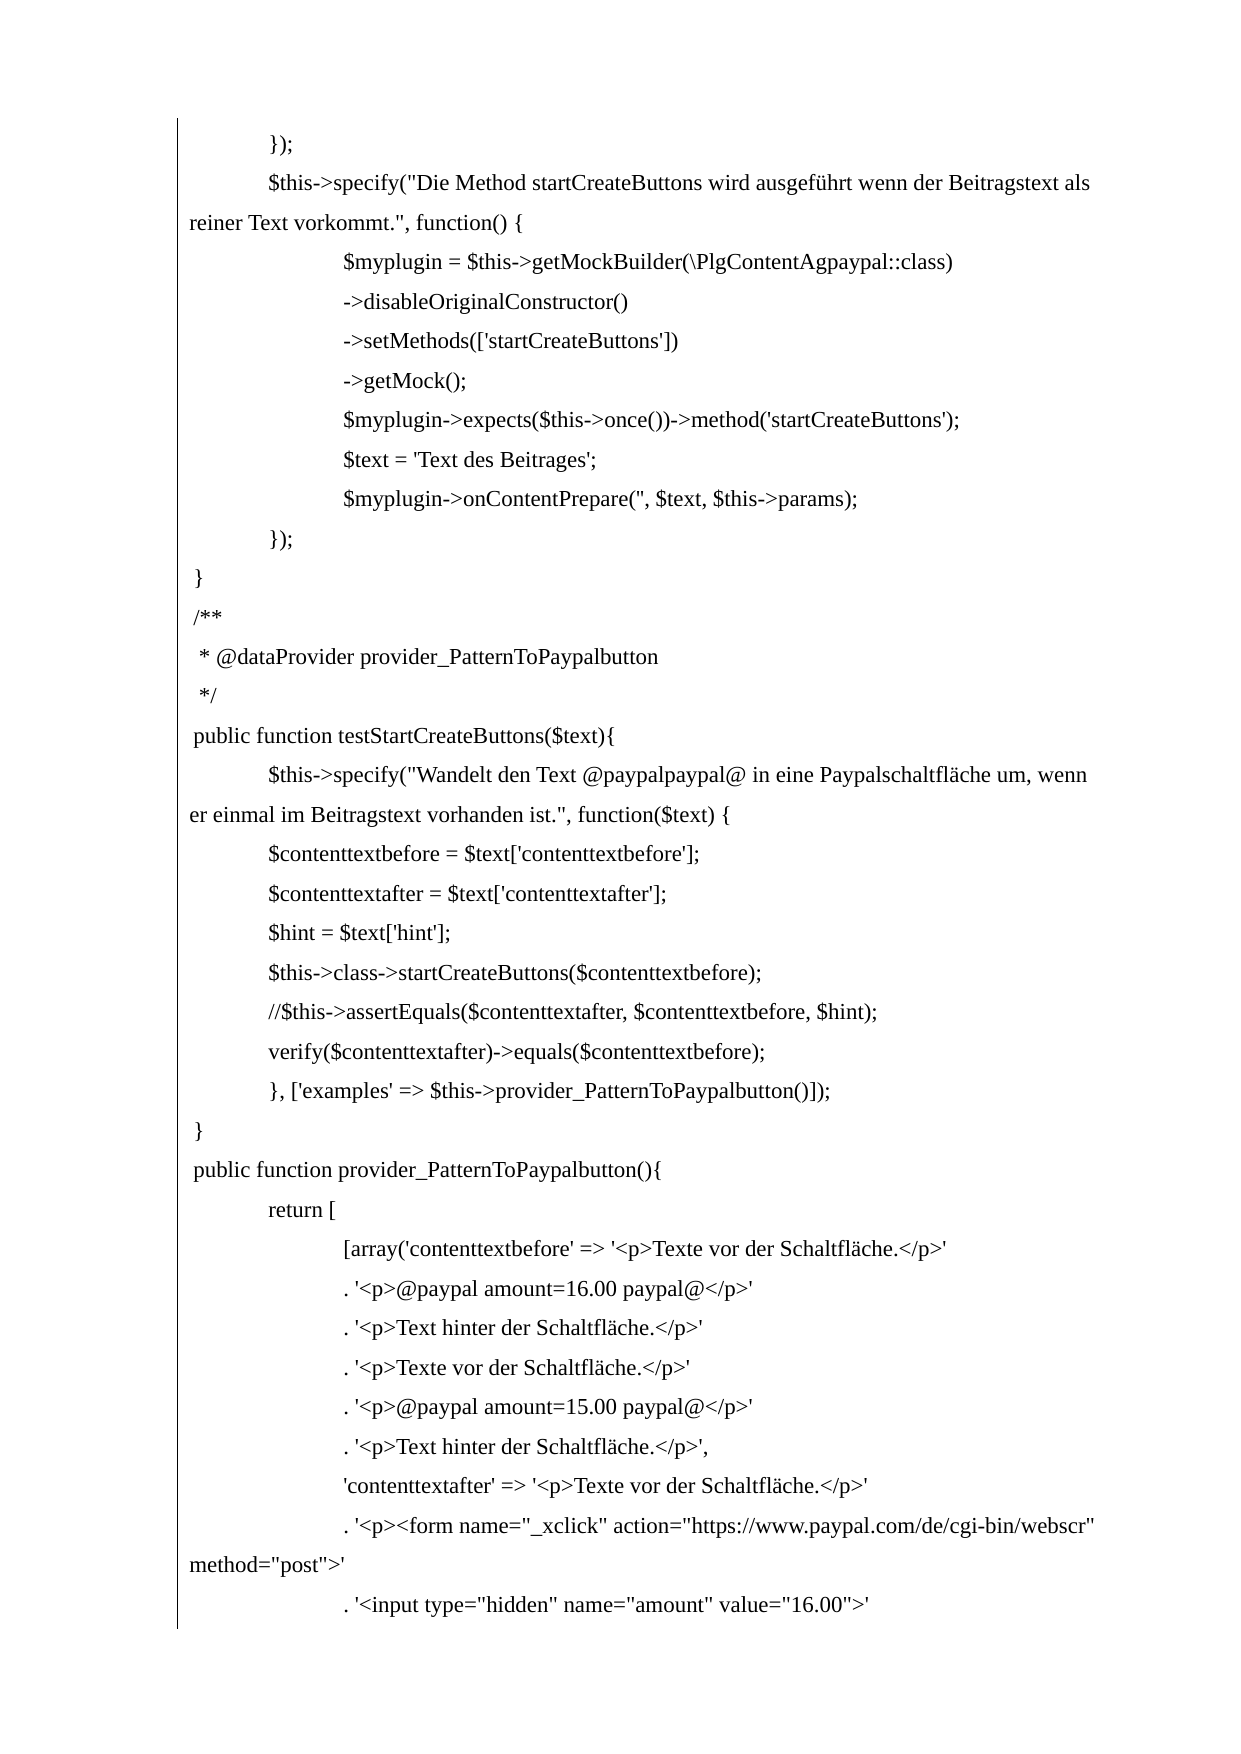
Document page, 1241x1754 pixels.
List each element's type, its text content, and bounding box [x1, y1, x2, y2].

text }); $this->specify("Die Method startCreateButtons wird ausgeführt wenn der Beitragstext als reiner Text vorkommt.", function() { $myplugin = $this->getMockBuilder(\PlgContentAgpaypal::class) ->disableOriginalConstructor() ->setMethods(['startCreateButtons']) ->getMock(); $myplugin->expects($this->once())->method('startCreateButtons'); $text = 'Text des Beitrages'; $myplugin->onContentPrepare('', $text, $this->params); }); } /** * @dataProvider provider_PatternToPaypalbutton */ public function testStartCreateButtons($text){ $this->specify("Wandelt den Text @paypalpaypal@ in eine Paypalschaltfläche um, wenn er einmal im Beitragstext vorhanden ist.", function($text) { $contenttextbefore = $text['contenttextbefore']; $contenttextafter = $text['contenttextafter']; $hint = $text['hint']; $this->class->startCreateButtons($contenttextbefore); //$this->assertEquals($contenttextafter, $contenttextbefore, $hint); verify($contenttextafter)->equals($contenttextbefore); }, ['examples' => $this->provider_PatternToPaypalbutton()]); } public function provider_PatternToPaypalbutton(){ return [ [array('contenttextbefore' => '<p>Texte vor der Schaltfläche.</p>' . '<p>@paypal amount=16.00 paypal@</p>' . '<p>Text hinter der Schaltfläche.</p>' . '<p>Texte vor der Schaltfläche.</p>' . '<p>@paypal amount=15.00 paypal@</p>' . '<p>Text hinter der Schaltfläche.</p>', 'contenttextafter' => '<p>Texte vor der Schaltfläche.</p>' . '<p><form name="_xclick" action="https://www.paypal.com/de/cgi-bin/webscr" method="post">' . '<input type="hidden" name="amount" value="16.00">' [178, 118, 1122, 1629]
